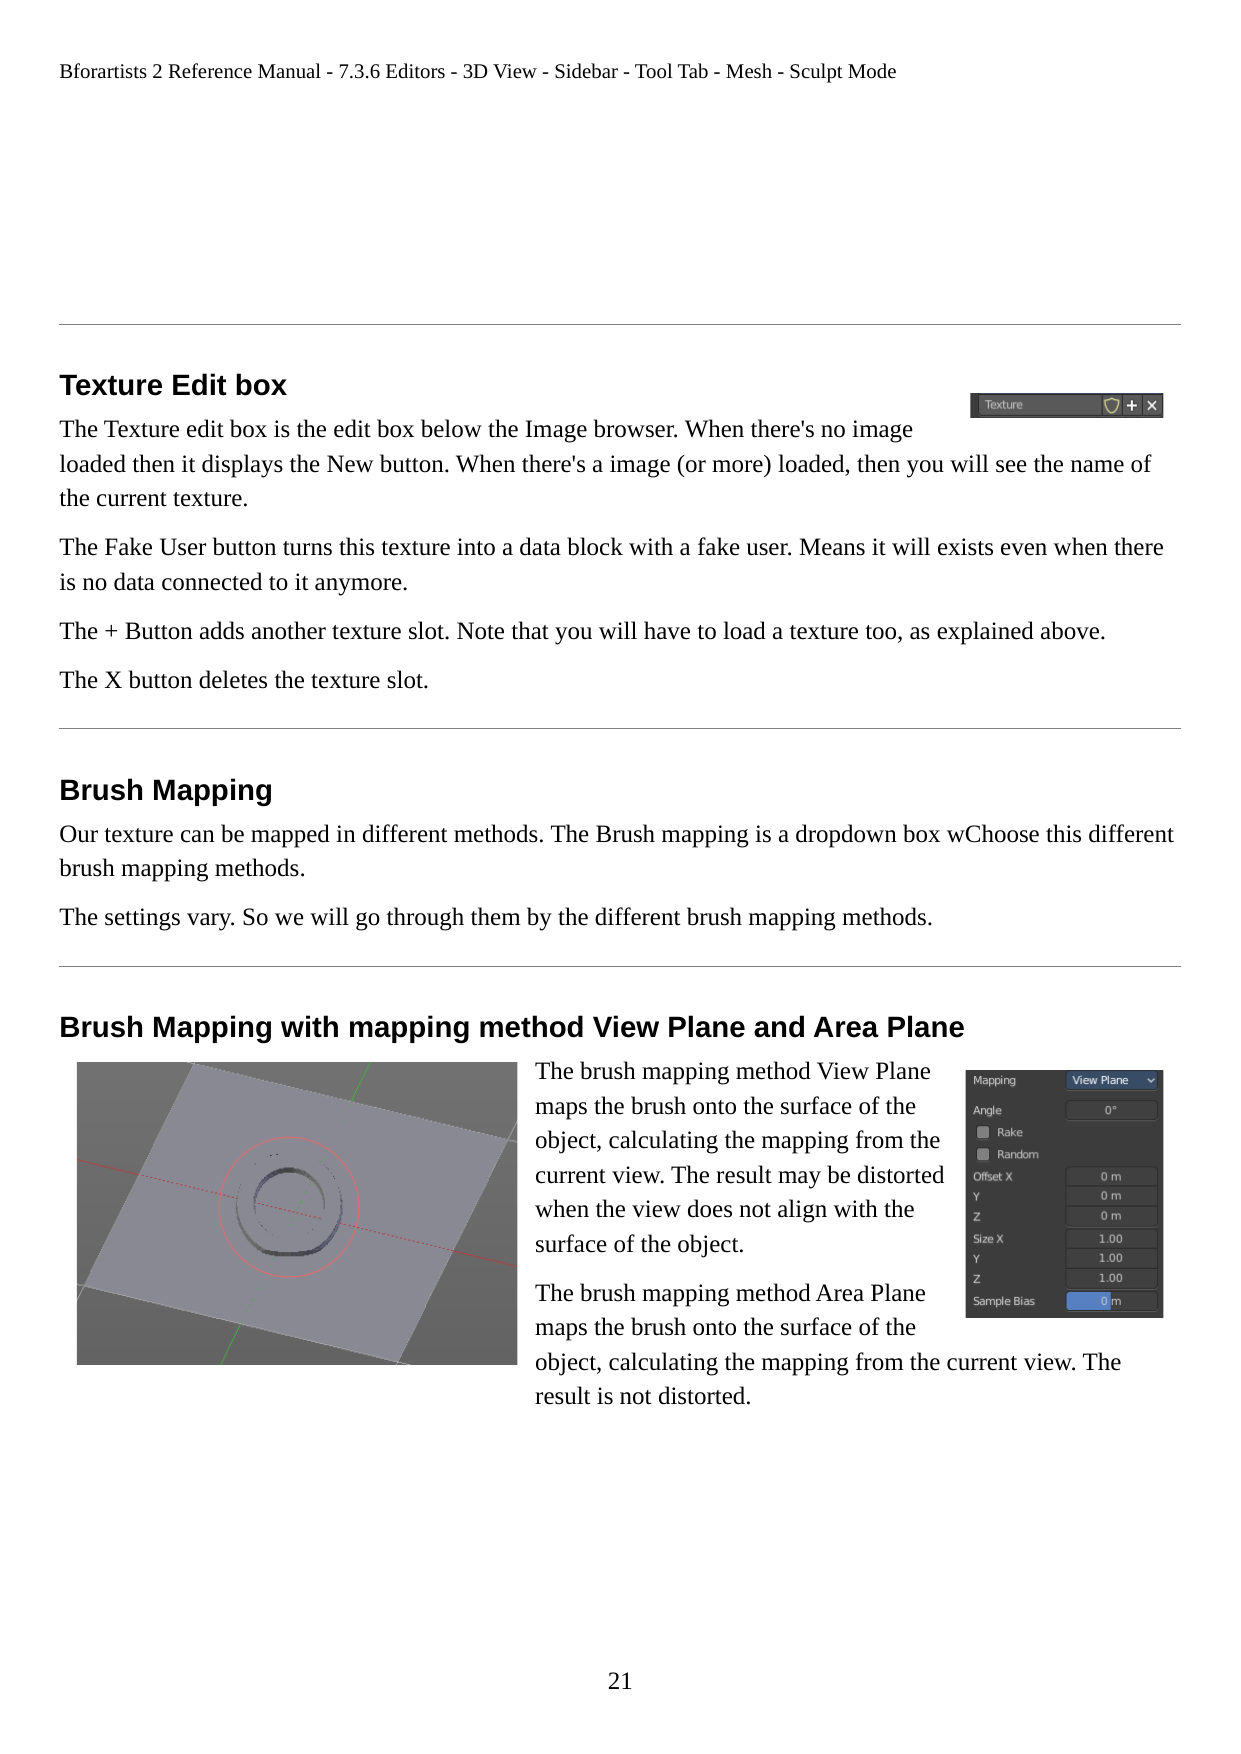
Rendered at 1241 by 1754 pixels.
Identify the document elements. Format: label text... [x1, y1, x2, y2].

picture [970, 393, 1164, 418]
text The X button deletes the texture slot. [59, 665, 1181, 693]
text The settings vary. So we will go through them by the different brush mapping methods. [59, 902, 1181, 931]
text The + Button adds another texture slot. Note that you will have to load a texture too, as explained above. [59, 616, 1181, 644]
picture [965, 1070, 1164, 1318]
text Our texture can be mapped in different methods. The Brush mapping is a dropdown box wChoose this different brush mapping methods. [59, 819, 1181, 882]
picture [76, 1062, 518, 1365]
text The brush mapping method Area Plane maps the brush onto the surface of the object, calculating the mapping from the current view. The result is not distorted. [59, 1278, 1181, 1410]
text The Fake User button turns this texture into a data block with a fake user. Means it will exists even when there is no data connected to it anymore. [59, 532, 1181, 595]
text The Texture edit box is the edit box below the Image browser. When there's no image loaded then it displays the New button. When there's a image (or more) loaded, then you will see the name of the current texture. [59, 414, 1181, 512]
subtitle Brush Mapping with mapping method View Plane and Area Plane [59, 1010, 1181, 1044]
subtitle Brush Mapping [59, 773, 1181, 806]
text The brush mapping method View Plane maps the brush onto the surface of the object, calculating the mapping from the current view. The result may be distorted when the view does not align with the surface of the object. [59, 1056, 1181, 1258]
subtitle Texture Edit box [59, 368, 1181, 402]
